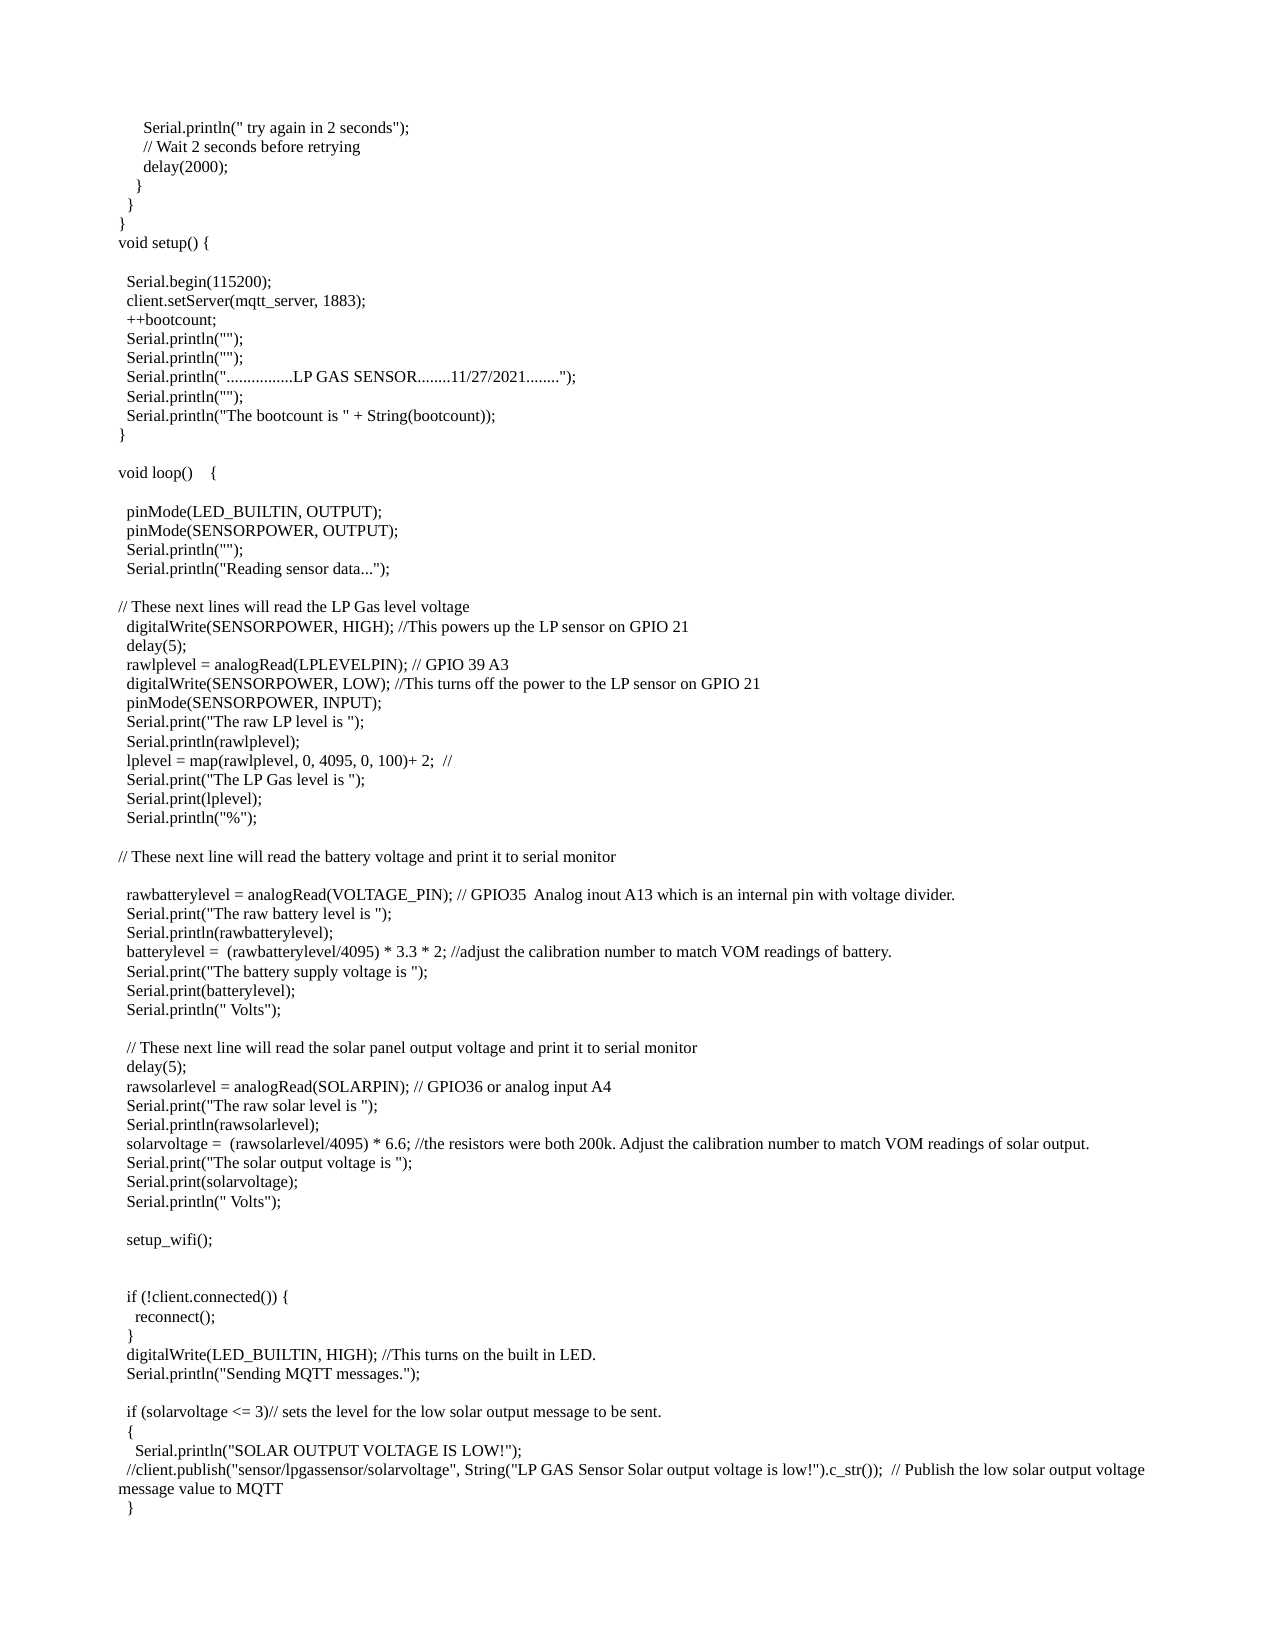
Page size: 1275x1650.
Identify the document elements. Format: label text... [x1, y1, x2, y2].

text // These next line will read the solar panel output voltage and print it to serial monitor [118, 1038, 1157, 1057]
text setup_wifi(); [118, 1230, 1157, 1249]
text // These next lines will read the LP Gas level voltage [118, 597, 1157, 616]
text Serial.print("The raw LP level is "); [118, 712, 1157, 731]
text Serial.print("The battery supply voltage is "); [118, 961, 1157, 981]
text } [118, 214, 1157, 233]
text Serial.print("The raw solar level is "); [118, 1096, 1157, 1115]
text Serial.print("The LP Gas level is "); [118, 770, 1157, 789]
text rawlplevel = analogRead(LPLEVELPIN); // GPIO 39 A3 [118, 655, 1157, 674]
text Serial.println(" Volts"); [118, 1191, 1157, 1211]
text { [118, 1421, 1157, 1441]
text Serial.println(""); [118, 540, 1157, 559]
text Serial.println("Reading sensor data..."); [118, 559, 1157, 578]
text digitalWrite(SENSORPOWER, HIGH); //This powers up the LP sensor on GPIO 21 [118, 616, 1157, 636]
text if (!client.connected()) { [118, 1287, 1157, 1306]
text Serial.print("The solar output voltage is "); [118, 1153, 1157, 1172]
text Serial.println("Sending MQTT messages."); [118, 1364, 1157, 1383]
text digitalWrite(SENSORPOWER, LOW); //This turns off the power to the LP sensor on GPIO 21 [118, 674, 1157, 693]
text digitalWrite(LED_BUILTIN, HIGH); //This turns on the built in LED. [118, 1345, 1157, 1364]
text // These next line will read the battery voltage and print it to serial monitor [118, 846, 1157, 866]
text // Wait 2 seconds before retrying [118, 137, 1157, 156]
text if (solarvoltage <= 3)// sets the level for the low solar output message to be sent. [118, 1402, 1157, 1421]
text //client.publish("sensor/lpgassensor/solarvoltage", String("LP GAS Sensor Solar output voltage is low!").c_str()); // Publish the low solar output voltage message value to MQTT [118, 1460, 1157, 1498]
text solarvoltage = (rawsolarlevel/4095) * 6.6; //the resistors were both 200k. Adjust the calibration number to match VOM readings of solar output. [118, 1134, 1157, 1153]
text rawbatterylevel = analogRead(VOLTAGE_PIN); // GPIO35 Analog inout A13 which is an internal pin with voltage divider. [118, 885, 1157, 904]
text Serial.println("SOLAR OUTPUT VOLTAGE IS LOW!"); [118, 1441, 1157, 1460]
text Serial.println(" try again in 2 seconds"); [118, 118, 1157, 137]
text delay(5); [118, 636, 1157, 655]
text client.setServer(mqtt_server, 1883); [118, 291, 1157, 310]
text delay(5); [118, 1057, 1157, 1076]
text Serial.println(""); [118, 386, 1157, 406]
text Serial.println(rawbatterylevel); [118, 923, 1157, 942]
text Serial.print(lplevel); [118, 789, 1157, 808]
text lplevel = map(rawlplevel, 0, 4095, 0, 100)+ 2; // [118, 751, 1157, 770]
text reconnect(); [118, 1306, 1157, 1326]
text void loop() { [118, 463, 1157, 482]
text batterylevel = (rawbatterylevel/4095) * 3.3 * 2; //adjust the calibration number to match VOM readings of battery. [118, 942, 1157, 961]
text Serial.println(rawsolarlevel); [118, 1115, 1157, 1134]
text Serial.begin(115200); [118, 271, 1157, 291]
text Serial.println("%"); [118, 808, 1157, 827]
text Serial.print(solarvoltage); [118, 1172, 1157, 1191]
text ++bootcount; [118, 310, 1157, 329]
text } [118, 425, 1157, 444]
text Serial.println("................LP GAS SENSOR........11/27/2021........"); [118, 367, 1157, 386]
text Serial.println(rawlplevel); [118, 731, 1157, 751]
text delay(2000); [118, 156, 1157, 176]
text Serial.println(" Volts"); [118, 1000, 1157, 1019]
text Serial.println("The bootcount is " + String(bootcount)); [118, 406, 1157, 425]
text } [118, 1326, 1157, 1345]
text Serial.print("The raw battery level is "); [118, 904, 1157, 923]
text pinMode(LED_BUILTIN, OUTPUT); [118, 501, 1157, 521]
text Serial.print(batterylevel); [118, 981, 1157, 1000]
text void setup() { [118, 233, 1157, 252]
text } [118, 1498, 1157, 1517]
text } [118, 176, 1157, 195]
text rawsolarlevel = analogRead(SOLARPIN); // GPIO36 or analog input A4 [118, 1076, 1157, 1096]
text Serial.println(""); [118, 329, 1157, 348]
text pinMode(SENSORPOWER, INPUT); [118, 693, 1157, 712]
text pinMode(SENSORPOWER, OUTPUT); [118, 521, 1157, 540]
text Serial.println(""); [118, 348, 1157, 367]
text } [118, 195, 1157, 214]
